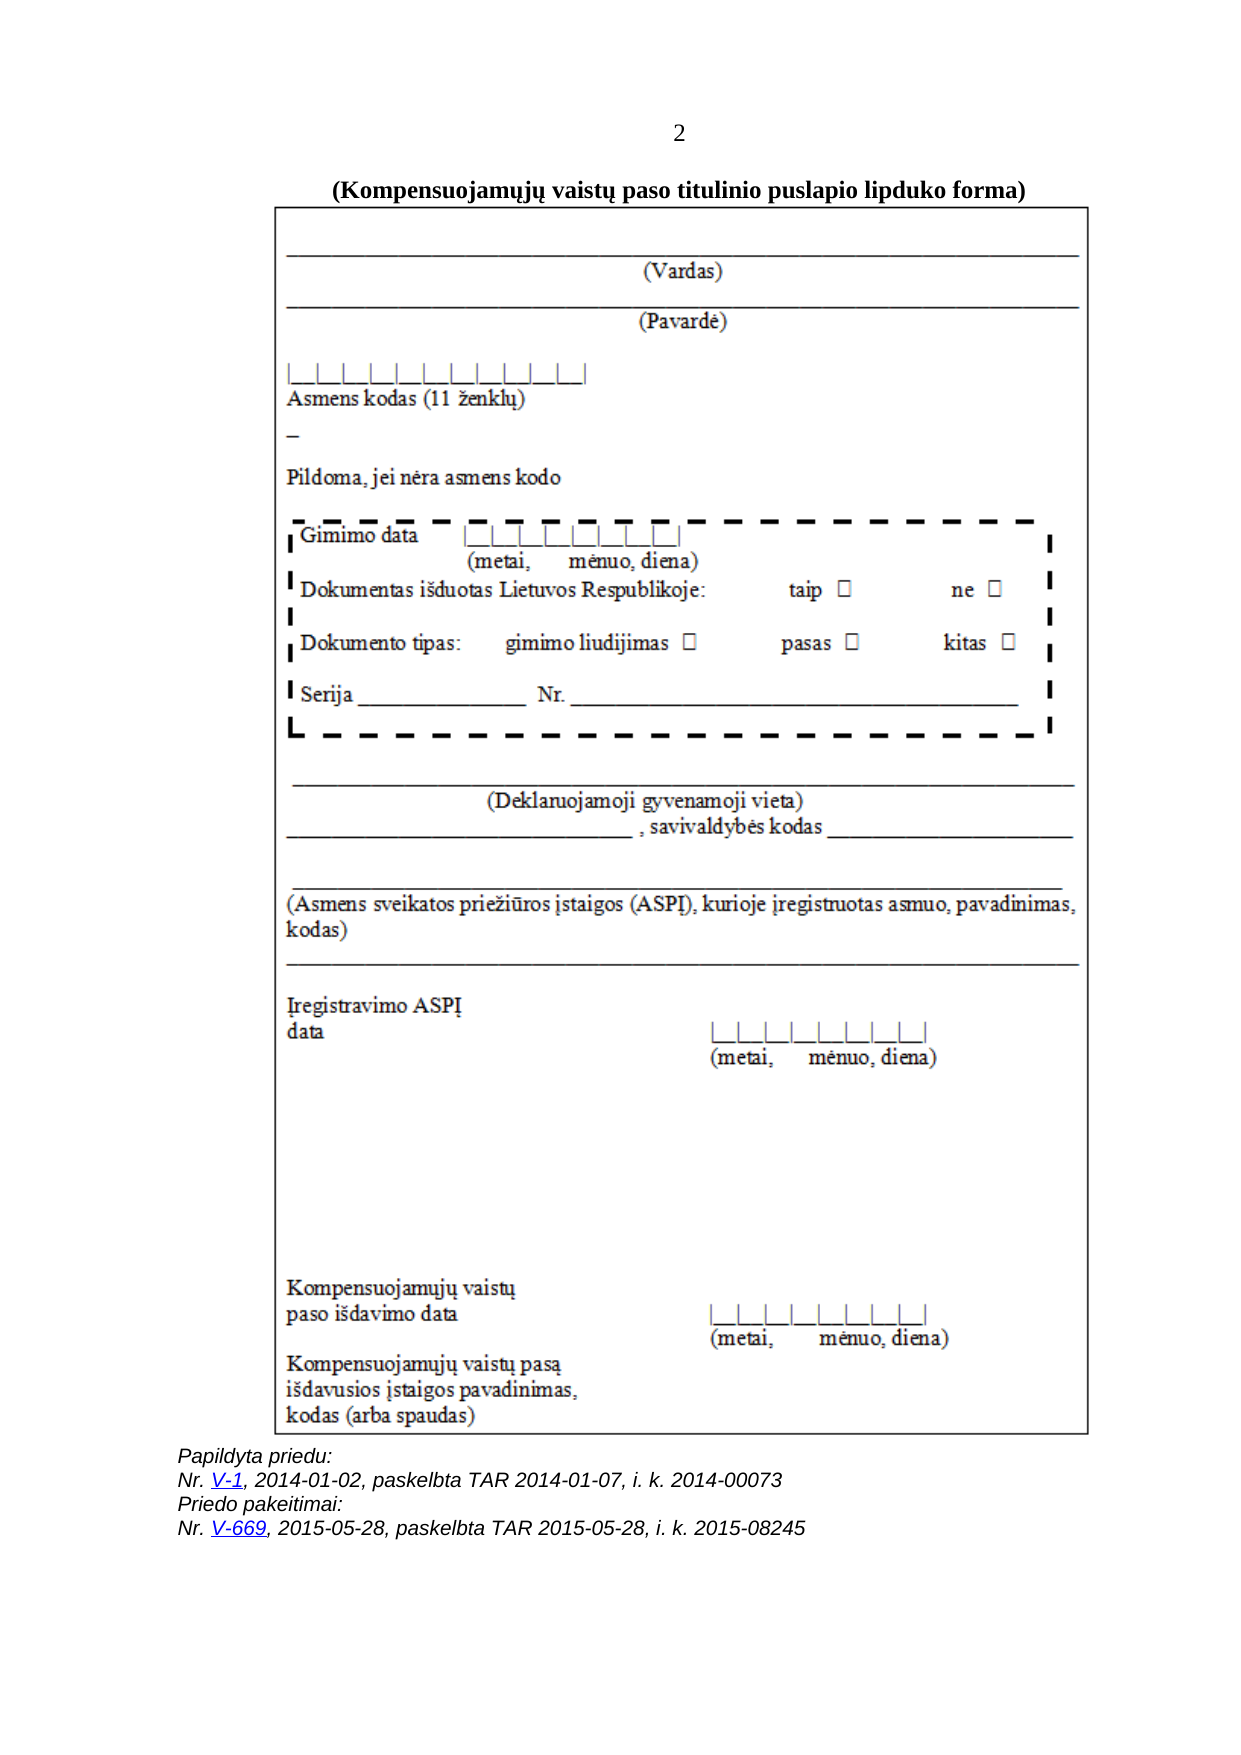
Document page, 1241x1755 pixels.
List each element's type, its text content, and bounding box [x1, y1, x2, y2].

text Papildyta priedu: [177, 1443, 1181, 1467]
text (Kompensuojamųjų vaistų paso titulinio puslapio lipduko forma) [177, 176, 1181, 1443]
text Nr. V-669, 2015-05-28, paskelbta TAR 2015-05-28, i. k. 2015-08245 [177, 1515, 1181, 1539]
text Nr. V-1, 2014-01-02, paskelbta TAR 2014-01-07, i. k. 2014-00073 [177, 1467, 1181, 1491]
text Priedo pakeitimai: [177, 1491, 1181, 1515]
